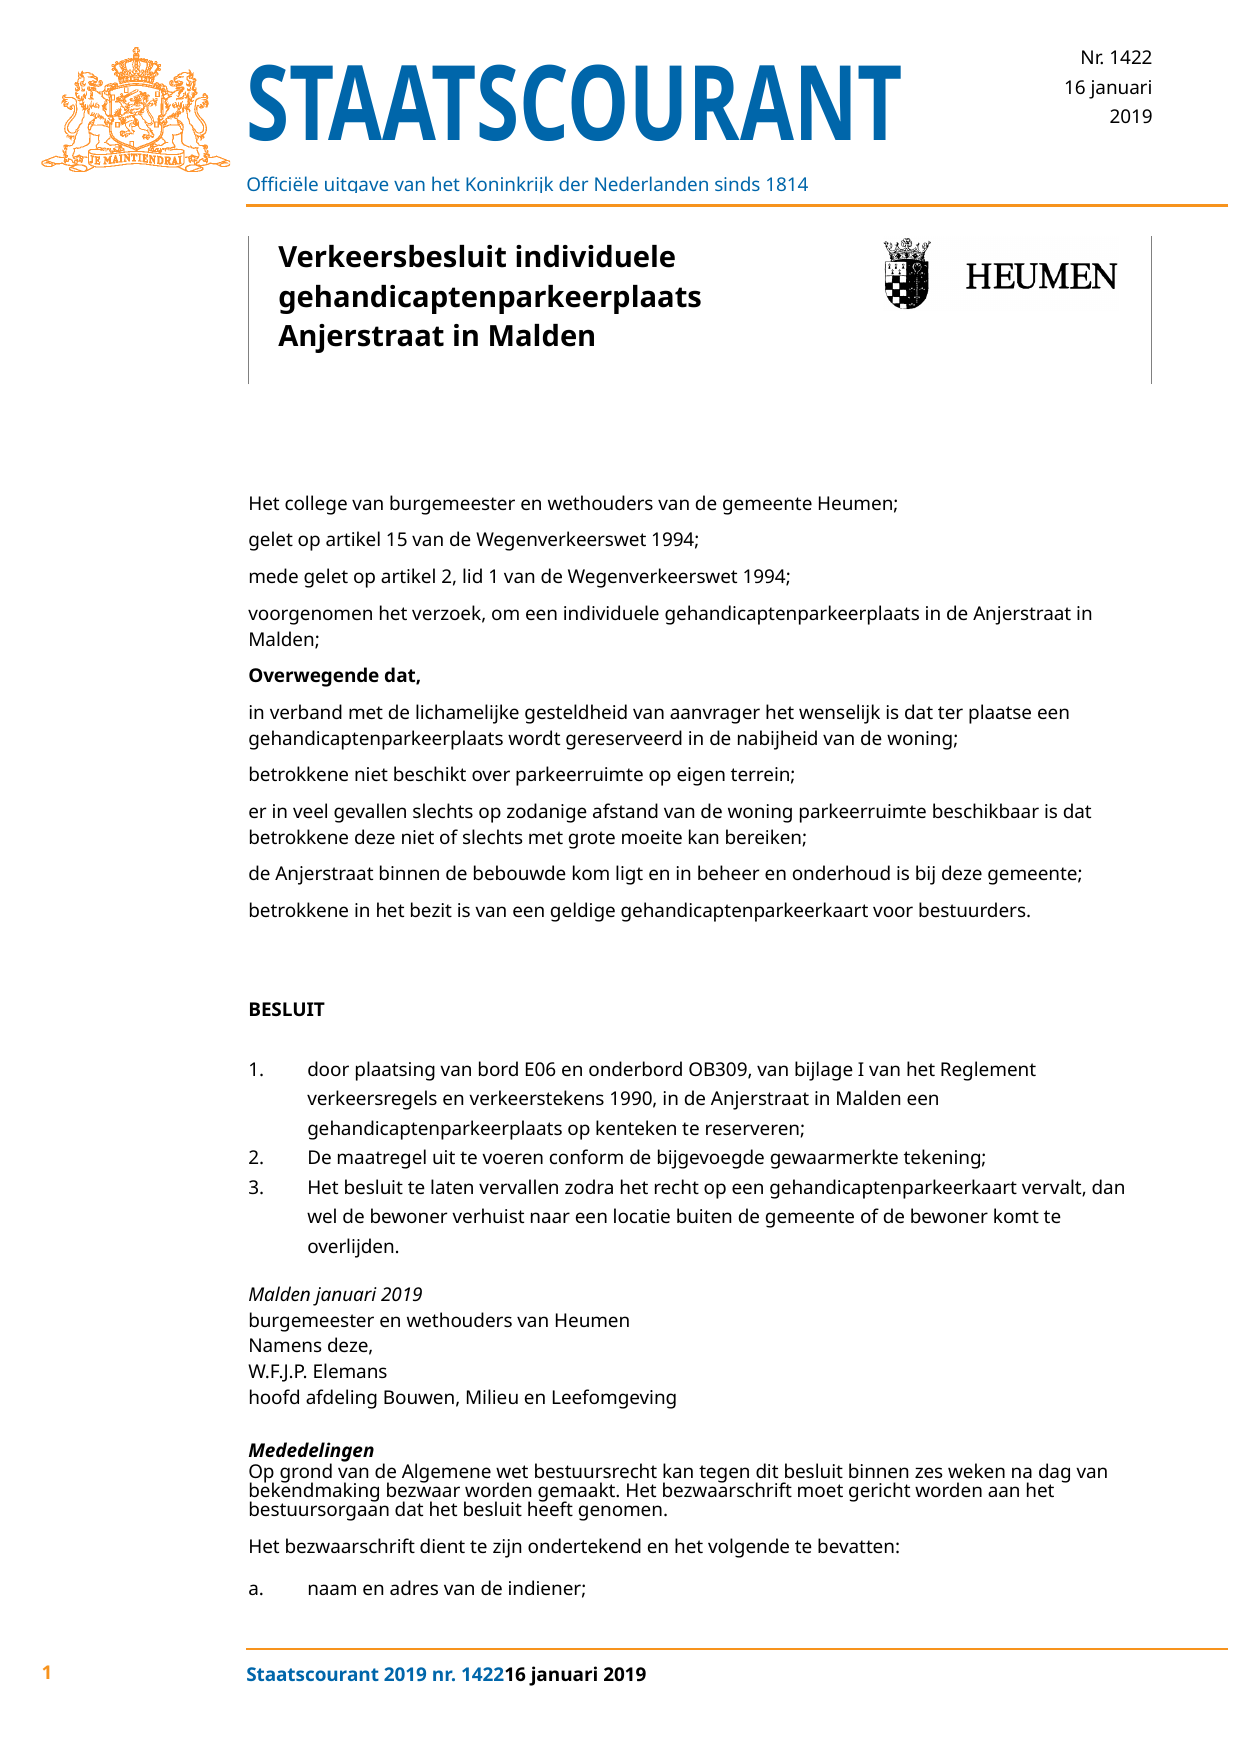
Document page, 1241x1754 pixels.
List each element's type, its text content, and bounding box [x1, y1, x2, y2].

text voorgenomen het verzoek, om een individuele gehandicaptenparkeerplaats in de Anjerstraat in Malden; [248, 600, 1152, 651]
table_header Verkeersbesluit individuele gehandicaptenparkeerplaats Anjerstraat in Malden [249, 236, 850, 384]
text BESLUIT [248, 997, 1152, 1022]
text betrokkene niet beschikt over parkeerruimte op eigen terrein; [248, 761, 1152, 787]
text W.F.J.P. Elemans [248, 1358, 1152, 1384]
text mede gelet op artikel 2, lid 1 van de Wegenverkeerswet 1994; [248, 563, 1152, 589]
text gelet op artikel 15 van de Wegenverkeerswet 1994; [248, 527, 1152, 552]
list Het besluit te laten vervallen zodra het recht op een gehandicaptenparkeerkaart vervalt, dan wel de bewoner verhuist naar een locatie buiten de gemeente of de bewoner komt te overlijden. [248, 1174, 1152, 1259]
text betrokkene in het bezit is van een geldige gehandicaptenparkeerkaart voor bestuurders. [248, 897, 1152, 923]
picture [882, 236, 1119, 311]
text Malden januari 2019 [248, 1281, 1152, 1307]
text Het college van burgemeester en wethouders van de gemeente Heumen; [248, 490, 1152, 516]
text in verband met de lichamelijke gesteldheid van aanvrager het wenselijk is dat ter plaatse een gehandicaptenparkeerplaats wordt gereserveerd in de nabijheid van de woning; [248, 699, 1152, 751]
text hoofd afdeling Bouwen, Milieu en Leefomgeving [248, 1384, 1152, 1410]
text Overwegende dat, [248, 662, 1152, 688]
text Namens deze, [248, 1332, 1152, 1358]
text er in veel gevallen slechts op zodanige afstand van de woning parkeerruimte beschikbaar is dat betrokkene deze niet of slechts met grote moeite kan bereiken; [248, 798, 1152, 849]
text de Anjerstraat binnen de bebouwde kom ligt en in beheer en onderhoud is bij deze gemeente; [248, 861, 1152, 886]
text burgemeester en wethouders van Heumen [248, 1307, 1152, 1332]
list De maatregel uit te voeren conform de bijgevoegde gewaarmerkte tekening; [248, 1144, 1152, 1170]
list door plaatsing van bord E06 en onderbord OB309, van bijlage I van het Reglement verkeersregels en verkeerstekens 1990, in de Anjerstraat in Malden een gehandicaptenparkeerplaats op kenteken te reserveren; [248, 1056, 1152, 1141]
text Op grond van de Algemene wet bestuursrecht kan tegen dit besluit binnen zes weken na dag van bekendmaking bezwaar worden gemaakt. Het bezwaarschrift moet gericht worden aan het bestuursorgaan dat het besluit heeft genomen. [248, 1463, 1152, 1520]
text Mededelingen [248, 1437, 1152, 1463]
list naam en adres van de indiener; [248, 1575, 1152, 1601]
picture [41, 47, 231, 172]
table_header [850, 236, 1151, 384]
text Het bezwaarschrift dient te zijn ondertekend en het volgende te bevatten: [248, 1538, 1152, 1557]
